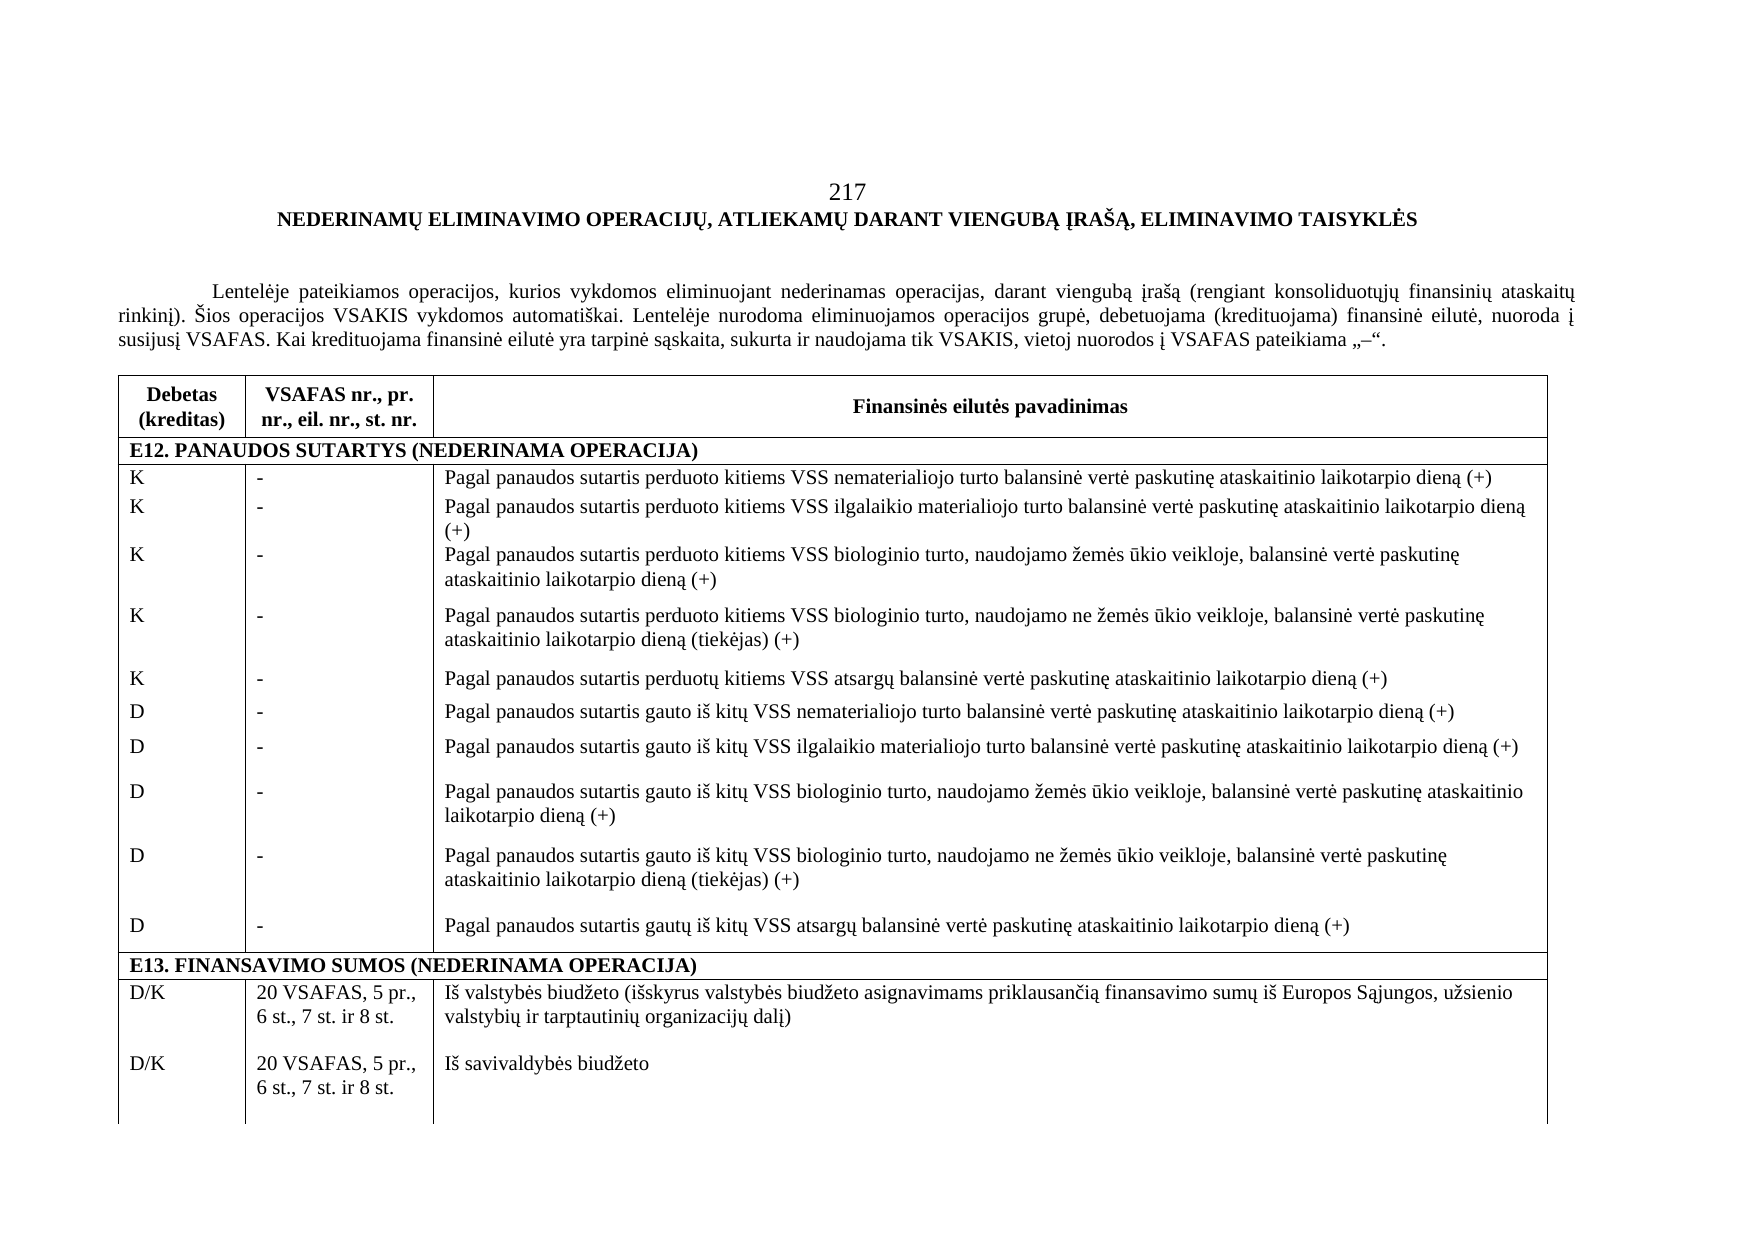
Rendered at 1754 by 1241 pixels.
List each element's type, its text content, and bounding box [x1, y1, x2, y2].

text NEDERINAMŲ ELIMINAVIMO OPERACIJŲ, ATLIEKAMŲ DARANT VIENGUBĄ ĮRAŠĄ, ELIMINAVIMO TAISYKLĖS [118, 207, 1577, 231]
table_cell K [119, 494, 245, 542]
table_cell - [246, 543, 433, 603]
table_cell K [119, 543, 245, 603]
table_cell - [246, 665, 433, 699]
table_cell D [119, 843, 245, 912]
table_cell Iš valstybės biudžeto (išskyrus valstybės biudžeto asignavimams priklausančią finansavimo sumų iš Europos Sąjungos, užsienio valstybių ir tarptautinių organizacijų dalį) [434, 980, 1547, 1051]
table_cell Pagal panaudos sutartis perduotų kitiems VSS atsargų balansinė vertė paskutinę ataskaitinio laikotarpio dieną (+) [434, 665, 1547, 699]
table_cell Pagal panaudos sutartis gautų iš kitų VSS atsargų balansinė vertė paskutinę ataskaitinio laikotarpio dieną (+) [434, 913, 1547, 952]
table_cell D [119, 699, 245, 734]
table_header VSAFAS nr., pr. nr., eil. nr., st. nr. [246, 376, 433, 437]
table_cell Pagal panaudos sutartis perduoto kitiems VSS biologinio turto, naudojamo žemės ūkio veikloje, balansinė vertė paskutinę ataskaitinio laikotarpio dieną (+) [434, 543, 1547, 603]
table_cell Pagal panaudos sutartis gauto iš kitų VSS biologinio turto, naudojamo žemės ūkio veikloje, balansinė vertė paskutinę ataskaitinio laikotarpio dieną (+) [434, 779, 1547, 843]
table_cell 20 VSAFAS, 5 pr., 6 st., 7 st. ir 8 st. [246, 1051, 433, 1124]
table_cell - [246, 779, 433, 843]
table_cell Pagal panaudos sutartis perduoto kitiems VSS biologinio turto, naudojamo ne žemės ūkio veikloje, balansinė vertė paskutinę ataskaitinio laikotarpio dieną (tiekėjas) (+) [434, 603, 1547, 665]
table_cell D [119, 734, 245, 779]
table_cell K [119, 665, 245, 699]
table_cell - [246, 913, 433, 952]
table_cell - [246, 734, 433, 779]
table_cell D [119, 779, 245, 843]
table_cell Pagal panaudos sutartis gauto iš kitų VSS biologinio turto, naudojamo ne žemės ūkio veikloje, balansinė vertė paskutinę ataskaitinio laikotarpio dieną (tiekėjas) (+) [434, 843, 1547, 912]
table_header Finansinės eilutės pavadinimas [434, 376, 1547, 437]
table_cell Pagal panaudos sutartis perduoto kitiems VSS ilgalaikio materialiojo turto balansinė vertė paskutinę ataskaitinio laikotarpio dieną (+) [434, 494, 1547, 542]
table_cell K [119, 465, 245, 494]
table_cell - [246, 494, 433, 542]
text Lentelėje pateikiamos operacijos, kurios vykdomos eliminuojant nederinamas operacijas, darant viengubą įrašą (rengiant konsoliduotųjų finansinių ataskaitų rinkinį). Šios operacijos VSAKIS vykdomos automatiškai. Lentelėje nurodoma eliminuojamos operacijos grupė, debetuojama (kredituojama) finansinė eilutė, nuoroda į susijusį VSAFAS. Kai kredituojama finansinė eilutė yra tarpinė sąskaita, sukurta ir naudojama tik VSAKIS, vietoj nuorodos į VSAFAS pateikiama „–“. [118, 279, 1577, 351]
table_cell Pagal panaudos sutartis perduoto kitiems VSS nematerialiojo turto balansinė vertė paskutinę ataskaitinio laikotarpio dieną (+) [434, 465, 1547, 494]
table_cell 20 VSAFAS, 5 pr., 6 st., 7 st. ir 8 st. [246, 980, 433, 1051]
table_cell Pagal panaudos sutartis gauto iš kitų VSS nematerialiojo turto balansinė vertė paskutinę ataskaitinio laikotarpio dieną (+) [434, 699, 1547, 734]
table_cell - [246, 603, 433, 665]
table_header Debetas (kreditas) [119, 376, 245, 437]
table_cell - [246, 699, 433, 734]
table_cell K [119, 603, 245, 665]
table_cell D/K [119, 980, 245, 1051]
table_cell - [246, 843, 433, 912]
table_cell D [119, 913, 245, 952]
table_cell E13. FINANSAVIMO SUMOS (NEDERINAMA OPERACIJA) [119, 953, 1547, 979]
table_cell D/K [119, 1051, 245, 1124]
table_cell - [246, 465, 433, 494]
table_cell Iš savivaldybės biudžeto [434, 1051, 1547, 1124]
table_cell E12. PANAUDOS SUTARTYS (NEDERINAMA OPERACIJA) [119, 438, 1547, 463]
table_cell Pagal panaudos sutartis gauto iš kitų VSS ilgalaikio materialiojo turto balansinė vertė paskutinę ataskaitinio laikotarpio dieną (+) [434, 734, 1547, 779]
